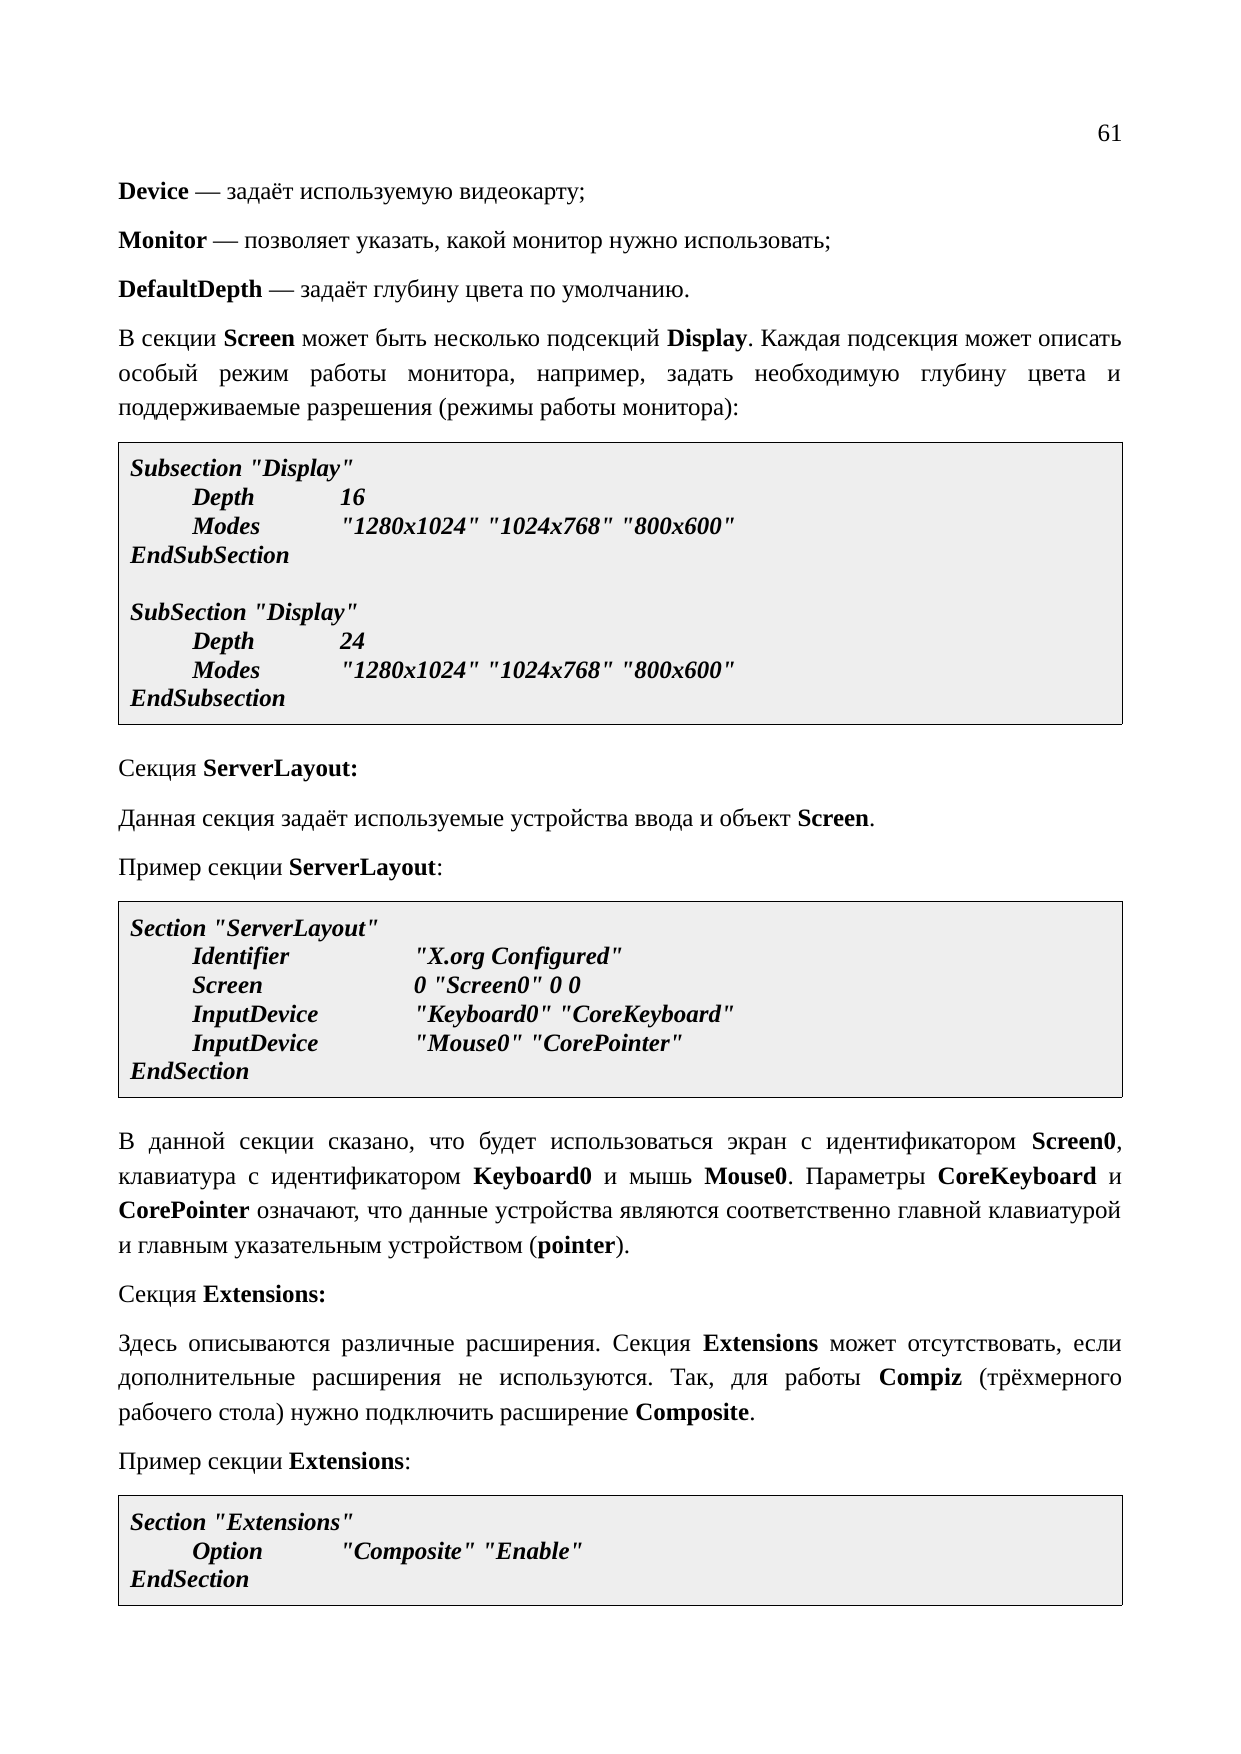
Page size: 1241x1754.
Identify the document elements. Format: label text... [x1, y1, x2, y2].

text DefaultDepth — задаёт глубину цвета по умолчанию. [118, 274, 1122, 303]
text Depth 16 [119, 470, 1122, 499]
text Device — задаёт используемую видеокарту; [118, 176, 1122, 205]
text Пример секции Extensions: [118, 1446, 1122, 1475]
text Screen 0 "Screen0" 0 0 [119, 958, 1122, 987]
text InputDevice "Keyboard0" "CoreKeyboard" [119, 987, 1122, 1016]
text SubSection "Display" [119, 585, 1122, 614]
text Modes "1280x1024" "1024x768" "800x600" [119, 643, 1122, 672]
text В данной секции сказано, что будет использоваться экран с идентификатором Screen0, клавиатура с идентификатором Kеуboard0 и мышь Моuse0. Параметры CoreKeyboard и CorePointer означают, что данные устройства являются соответственно главной клавиатурой и главным указательным устройством (pointer). [118, 1126, 1122, 1259]
text Секция ServerLayout: [118, 753, 1122, 782]
text EndSection [119, 1044, 1122, 1097]
text EndSubsection [119, 672, 1122, 724]
text Секция Extensions: [118, 1279, 1122, 1308]
text Depth 24 [119, 614, 1122, 643]
text Section "ServerLayout" [119, 902, 1122, 929]
text В секции Screen может быть несколько подсекций Display. Каждая подсекция может описать особый режим работы монитора, например, задать необходимую глубину цвета и поддерживаемые разрешения (режимы работы монитора): [118, 323, 1122, 421]
text Identifier "X.org Configured" [119, 929, 1122, 958]
text Monitor — позволяет указать, какой монитор нужно использовать; [118, 225, 1122, 254]
text Здесь описываются различные расширения. Секция Extensions может отсутствовать, если дополнительные расширения не используются. Так, для работы Compiz (трёхмерного рабочего стола) нужно подключить расширение Composite. [118, 1328, 1122, 1426]
text Section "Extensions" [119, 1496, 1122, 1524]
text Subsection "Display" [119, 443, 1122, 470]
text Modes "1280x1024" "1024x768" "800x600" [119, 499, 1122, 528]
text InputDevice "Mouse0" "CorePointer" [119, 1016, 1122, 1044]
text EndSubSection [119, 528, 1122, 557]
text Option "Composite" "Enable" [119, 1524, 1122, 1553]
text EndSection [119, 1553, 1122, 1605]
text Данная секция задаёт используемые устройства ввода и объект Screen. [118, 803, 1122, 831]
text Пример секции ServerLayout: [118, 852, 1122, 880]
